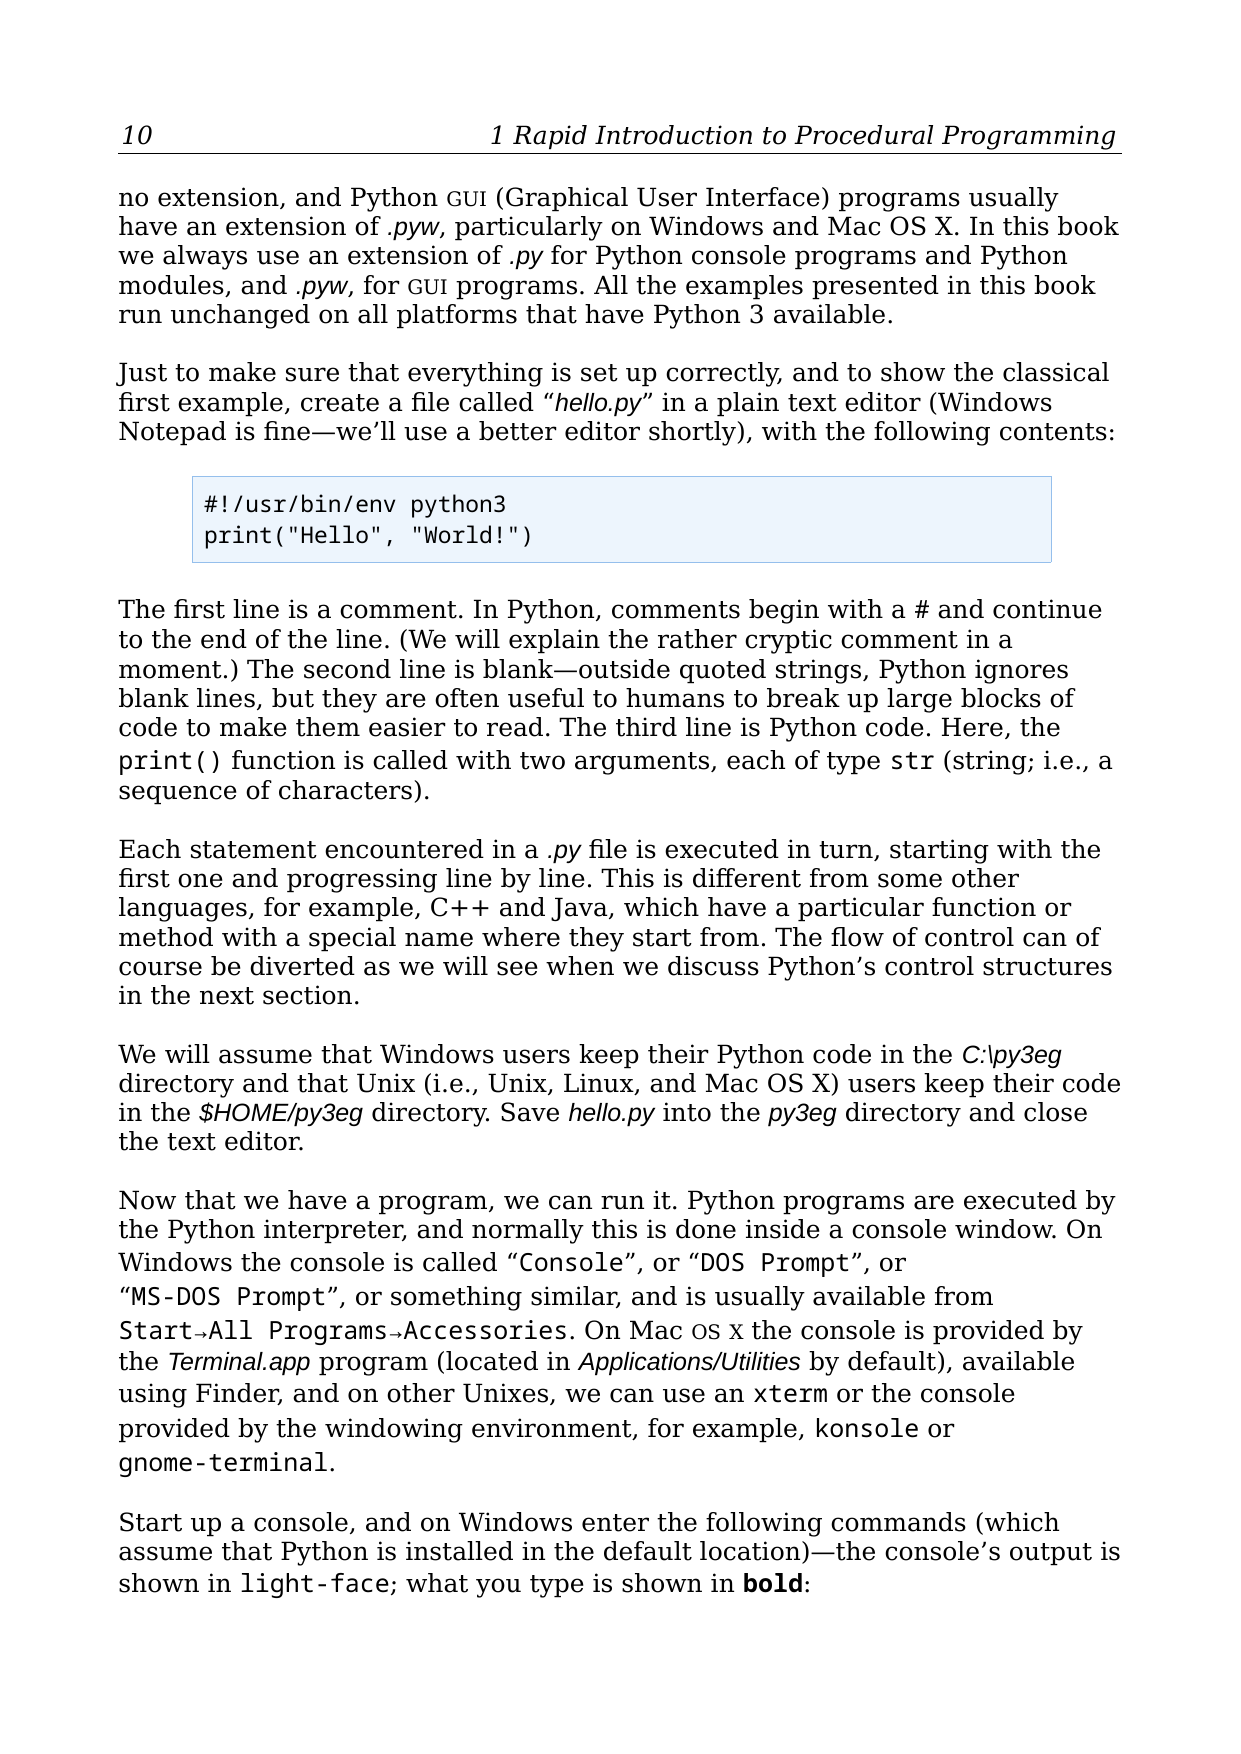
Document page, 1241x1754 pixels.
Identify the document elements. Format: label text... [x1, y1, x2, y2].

text print("Hello", "World!") [193, 507, 1051, 562]
text Now that we have a program, we can run it. Python programs are executed by the Python interpreter, and normally this is done inside a console window. On Windows the console is called “Console”, or “DOS Prompt”, or “MS‑DOS Prompt”, or something similar, and is usually available from Start→All Programs→Accessories. On Mac os x the console is provided by the Terminal.app program (located in Applications/Utilities by default), available using Finder, and on other Unixes, we can use an xterm or the console provided by the windowing environment, for example, konsole or gnome‑terminal. [118, 1186, 1122, 1478]
text no extension, and Python gui (Graphical User Interface) programs usually have an extension of .pyw, particularly on Windows and Mac OS X. In this book we always use an extension of .py for Python console programs and Python modules, and .pyw, for gui programs. All the examples presented in this book run unchanged on all platforms that have Python 3 available. [118, 183, 1122, 329]
text Just to make sure that everything is set up correctly, and to show the classical first example, create a file called “hello.py” in a plain text editor (Windows Notepad is fine—we’ll use a better editor shortly), with the following contents: [118, 359, 1122, 446]
text Start up a console, and on Windows enter the following commands (which assume that Python is installed in the default location)—the console’s output is shown in light-face; what you type is shown in bold: [118, 1508, 1122, 1600]
text Each statement encountered in a .py file is executed in turn, starting with the first one and progressing line by line. This is different from some other languages, for example, C++ and Java, which have a particular function or method with a special name where they start from. The flow of control can of course be diverted as we will see when we discuss Python’s control structures in the next section. [118, 835, 1122, 1010]
text The first line is a comment. In Python, comments begin with a # and continue to the end of the line. (We will explain the rather cryptic comment in a moment.) The second line is blank—outside quoted strings, Python ignores blank lines, but they are often useful to humans to break up large blocks of code to make them easier to read. The third line is Python code. Here, the print() function is called with two arguments, each of type str (string; i.e., a sequence of characters). [118, 592, 1122, 806]
text We will assume that Windows users keep their Python code in the C:\py3eg directory and that Unix (i.e., Unix, Linux, and Mac OS X) users keep their code in the $HOME/py3eg directory. Save hello.py into the py3eg directory and close the text editor. [118, 1040, 1122, 1157]
text #!/usr/bin/env python3 [193, 477, 1051, 507]
